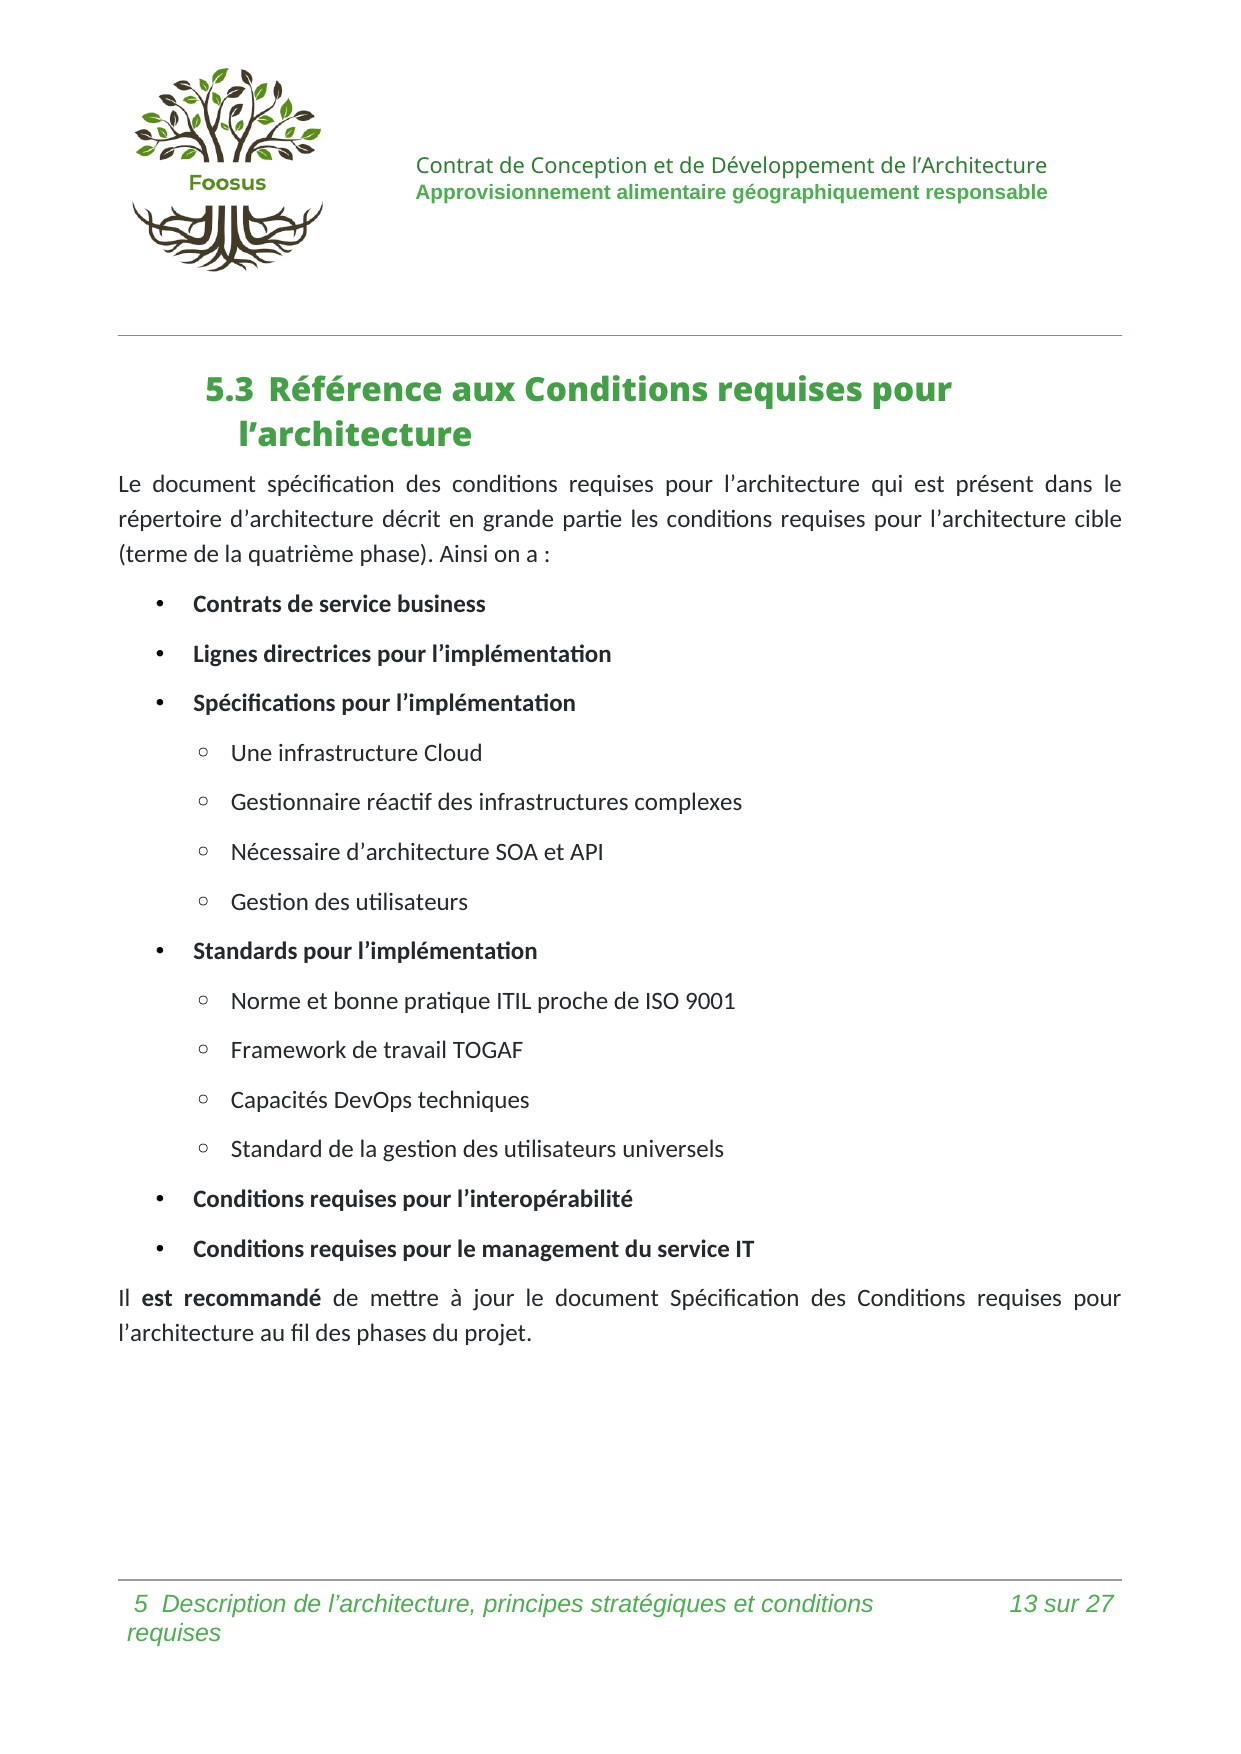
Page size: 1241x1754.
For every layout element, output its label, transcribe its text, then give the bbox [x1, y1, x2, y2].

list Lignes directrices pour l’implémentation [156, 638, 1122, 668]
text Il est recommandé de mettre à jour le document Spécification des Conditions requises pour l’architecture au fil des phases du projet. [118, 1282, 1122, 1348]
list Capacités DevOps techniques [193, 1084, 1122, 1114]
subtitle Référence aux Conditions requises pour l’architecture [197, 365, 1122, 456]
list Conditions requises pour l’interopérabilité [156, 1183, 1122, 1214]
list Gestionnaire réactif des infrastructures complexes [193, 787, 1122, 817]
list Standards pour l’implémentation [156, 935, 1122, 966]
list Gestion des utilisateurs [193, 886, 1122, 916]
list Standard de la gestion des utilisateurs universels [193, 1134, 1122, 1164]
list Framework de travail TOGAF [193, 1034, 1122, 1065]
list Nécessaire d’architecture SOA et API [193, 836, 1122, 867]
text Le document spécification des conditions requises pour l’architecture qui est présent dans le répertoire d’architecture décrit en grande partie les conditions requises pour l’architecture cible (terme de la quatrième phase). Ainsi on a : [118, 469, 1122, 569]
list Norme et bonne pratique ITIL proche de ISO 9001 [193, 985, 1122, 1015]
list Conditions requises pour le management du service IT [156, 1233, 1122, 1263]
picture [121, 62, 334, 278]
list Contrats de service business [156, 588, 1122, 619]
list Spécifications pour l’implémentation [156, 687, 1122, 718]
list Une infrastructure Cloud [193, 737, 1122, 767]
